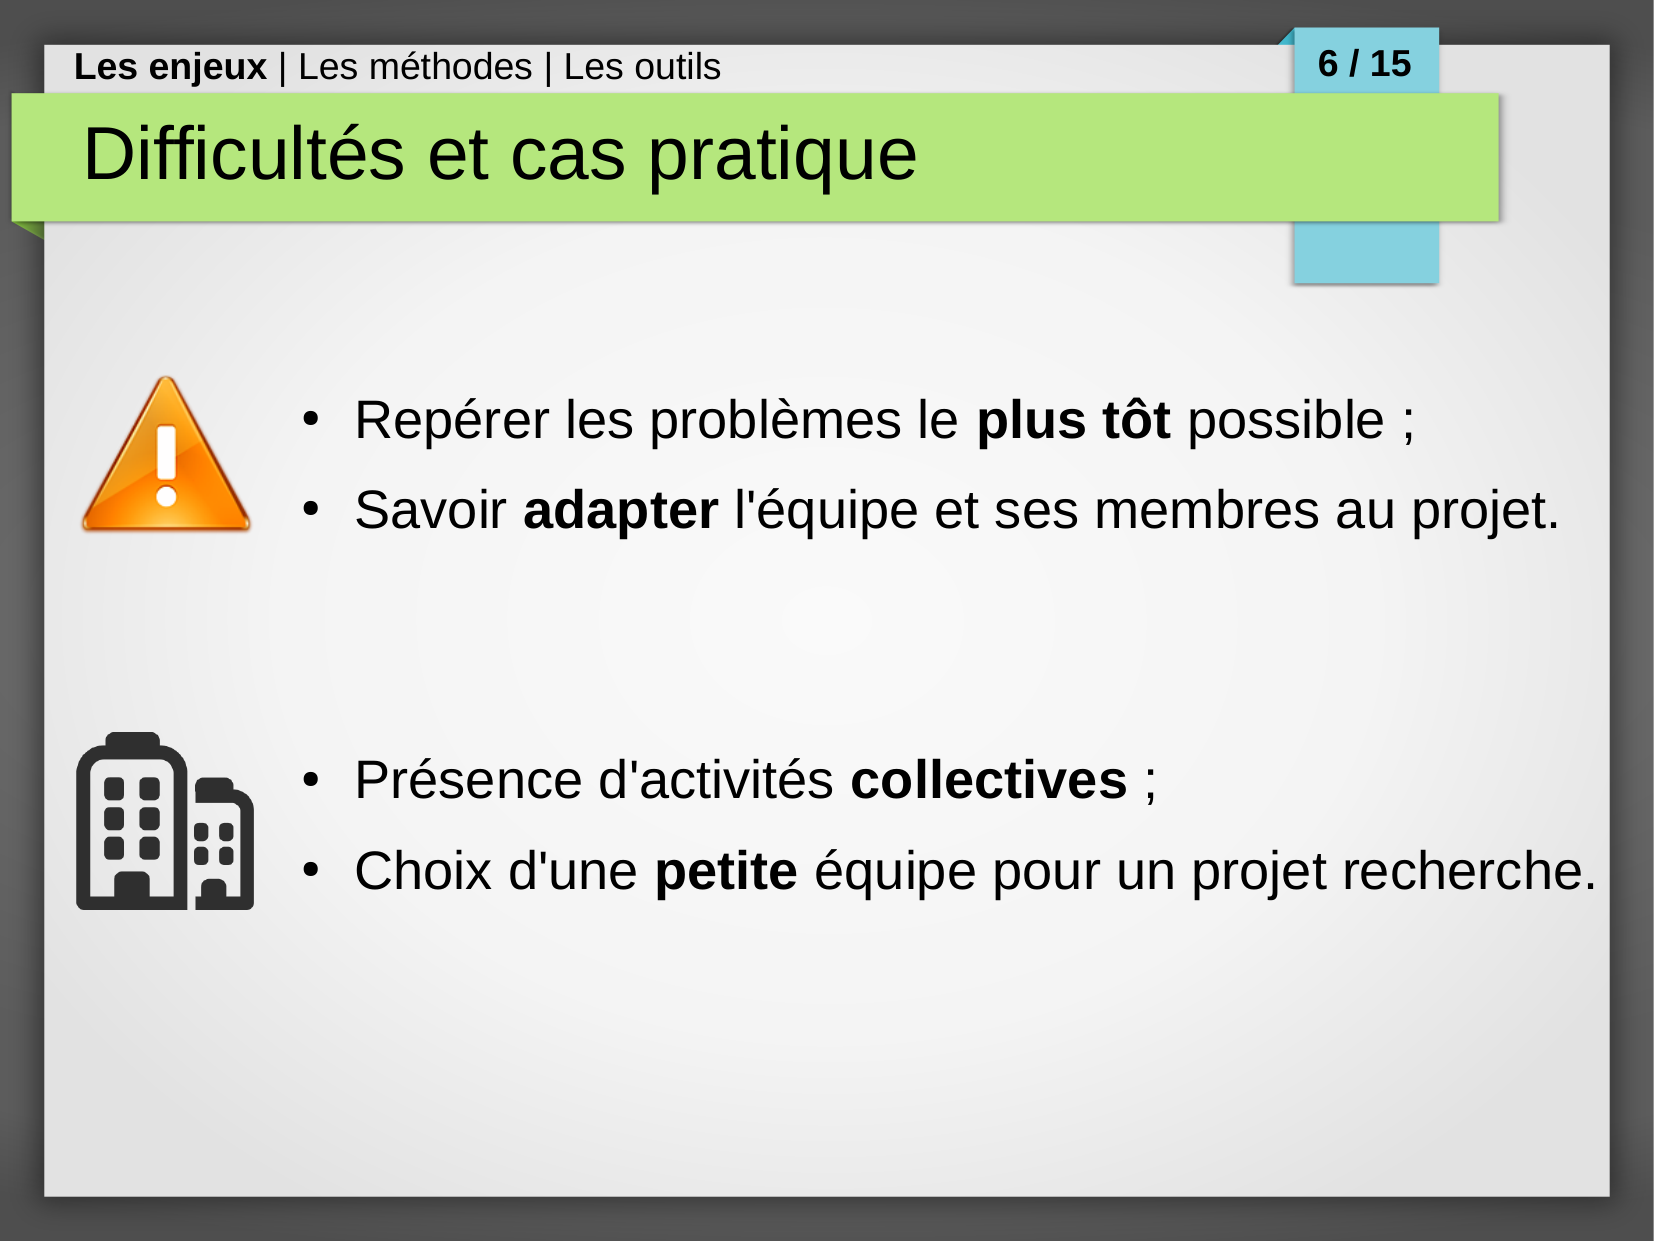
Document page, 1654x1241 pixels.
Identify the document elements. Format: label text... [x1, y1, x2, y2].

title Difficultés et cas pratique [82, 94, 1264, 213]
picture [0, 0, 1654, 1241]
list Repérer les problèmes le plus tôt possible ; Savoir adapter l'équipe et ses membres au projet. Présence d'activités collectives ; Choix d'une petite équipe pour un projet recherche. [283, 389, 1654, 1015]
text_box Les enjeux | Les méthodes | Les outils [59, 37, 815, 95]
text_box 6 / 15 [1288, 35, 1441, 93]
